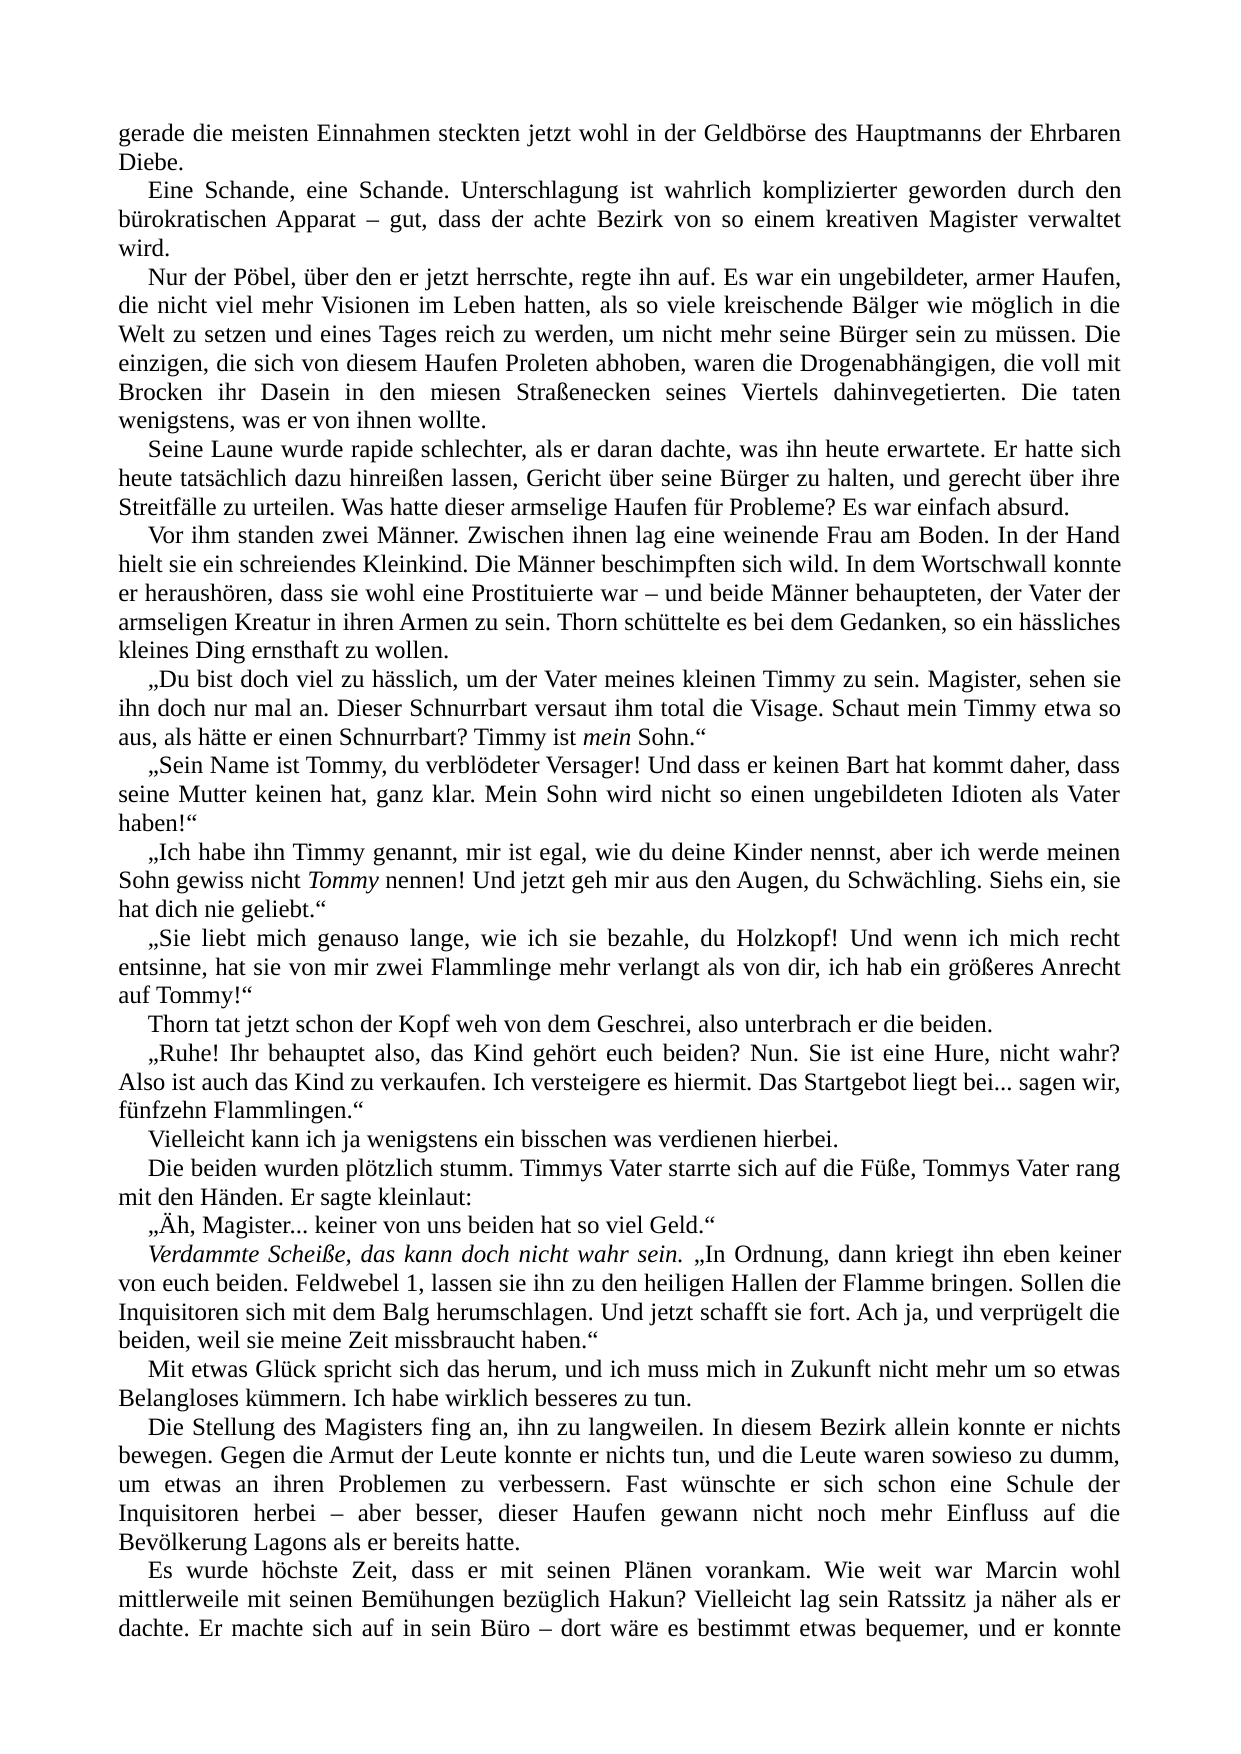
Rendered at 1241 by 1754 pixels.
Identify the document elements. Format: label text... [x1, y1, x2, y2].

text Seine Laune wurde rapide schlechter, als er daran dachte, was ihn heute erwartete. Er hatte sich heute tatsächlich dazu hinreißen lassen, Gericht über seine Bürger zu halten, und gerecht über ihre Streitfälle zu urteilen. Was hatte dieser armselige Haufen für Probleme? Es war einfach absurd. [118, 434, 1122, 521]
text Es wurde höchste Zeit, dass er mit seinen Plänen vorankam. Wie weit war Marcin wohl mittlerweile mit seinen Bemühungen bezüglich Hakun? Vielleicht lag sein Ratssitz ja näher als er dachte. Er machte sich auf in sein Büro – dort wäre es bestimmt etwas bequemer, und er konnte [118, 1556, 1122, 1642]
text „Sein Name ist Tommy, du verblödeter Versager! Und dass er keinen Bart hat kommt daher, dass seine Mutter keinen hat, ganz klar. Mein Sohn wird nicht so einen ungebildeten Idioten als Vater haben!“ [118, 751, 1122, 837]
text „Sie liebt mich genauso lange, wie ich sie bezahle, du Holzkopf! Und wenn ich mich recht entsinne, hat sie von mir zwei Flammlinge mehr verlangt als von dir, ich hab ein größeres Anrecht auf Tommy!“ [118, 923, 1122, 1009]
text Nur der Pöbel, über den er jetzt herrschte, regte ihn auf. Es war ein ungebildeter, armer Haufen, die nicht viel mehr Visionen im Leben hatten, als so viele kreischende Bälger wie möglich in die Welt zu setzen und eines Tages reich zu werden, um nicht mehr seine Bürger sein zu müssen. Die einzigen, die sich von diesem Haufen Proleten abhoben, waren die Drogenabhängigen, die voll mit Brocken ihr Dasein in den miesen Straßenecken seines Viertels dahinvegetierten. Die taten wenigstens, was er von ihnen wollte. [118, 262, 1122, 434]
text „Ich habe ihn Timmy genannt, mir ist egal, wie du deine Kinder nennst, aber ich werde meinen Sohn gewiss nicht Tommy nennen! Und jetzt geh mir aus den Augen, du Schwächling. Siehs ein, sie hat dich nie geliebt.“ [118, 837, 1122, 923]
text Vor ihm standen zwei Männer. Zwischen ihnen lag eine weinende Frau am Boden. In der Hand hielt sie ein schreiendes Kleinkind. Die Männer beschimpften sich wild. In dem Wortschwall konnte er heraushören, dass sie wohl eine Prostituierte war – und beide Männer behaupteten, der Vater der armseligen Kreatur in ihren Armen zu sein. Thorn schüttelte es bei dem Gedanken, so ein hässliches kleines Ding ernsthaft zu wollen. [118, 521, 1122, 664]
text Die beiden wurden plötzlich stumm. Timmys Vater starrte sich auf die Füße, Tommys Vater rang mit den Händen. Er sagte kleinlaut: [118, 1153, 1122, 1211]
text Vielleicht kann ich ja wenigstens ein bisschen was verdienen hierbei. [118, 1124, 1122, 1153]
text Thorn tat jetzt schon der Kopf weh von dem Geschrei, also unterbrach er die beiden. [118, 1009, 1122, 1038]
text Eine Schande, eine Schande. Unterschlagung ist wahrlich komplizierter geworden durch den bürokratischen Apparat – gut, dass der achte Bezirk von so einem kreativen Magister verwaltet wird. [118, 176, 1122, 262]
text Mit etwas Glück spricht sich das herum, und ich muss mich in Zukunft nicht mehr um so etwas Belangloses kümmern. Ich habe wirklich besseres zu tun. [118, 1354, 1122, 1412]
text „Du bist doch viel zu hässlich, um der Vater meines kleinen Timmy zu sein. Magister, sehen sie ihn doch nur mal an. Dieser Schnurrbart versaut ihm total die Visage. Schaut mein Timmy etwa so aus, als hätte er einen Schnurrbart? Timmy ist mein Sohn.“ [118, 664, 1122, 751]
text Verdammte Scheiße, das kann doch nicht wahr sein. „In Ordnung, dann kriegt ihn eben keiner von euch beiden. Feldwebel 1, lassen sie ihn zu den heiligen Hallen der Flamme bringen. Sollen die Inquisitoren sich mit dem Balg herumschlagen. Und jetzt schafft sie fort. Ach ja, und verprügelt die beiden, weil sie meine Zeit missbraucht haben.“ [118, 1239, 1122, 1354]
text Die Stellung des Magisters fing an, ihn zu langweilen. In diesem Bezirk allein konnte er nichts bewegen. Gegen die Armut der Leute konnte er nichts tun, und die Leute waren sowieso zu dumm, um etwas an ihren Problemen zu verbessern. Fast wünschte er sich schon eine Schule der Inquisitoren herbei – aber besser, dieser Haufen gewann nicht noch mehr Einfluss auf die Bevölkerung Lagons als er bereits hatte. [118, 1412, 1122, 1556]
text gerade die meisten Einnahmen steckten jetzt wohl in der Geldbörse des Hauptmanns der Ehrbaren Diebe. [118, 118, 1122, 176]
text „Äh, Magister... keiner von uns beiden hat so viel Geld.“ [118, 1211, 1122, 1239]
text „Ruhe! Ihr behauptet also, das Kind gehört euch beiden? Nun. Sie ist eine Hure, nicht wahr? Also ist auch das Kind zu verkaufen. Ich versteigere es hiermit. Das Startgebot liegt bei... sagen wir, fünfzehn Flammlingen.“ [118, 1038, 1122, 1124]
